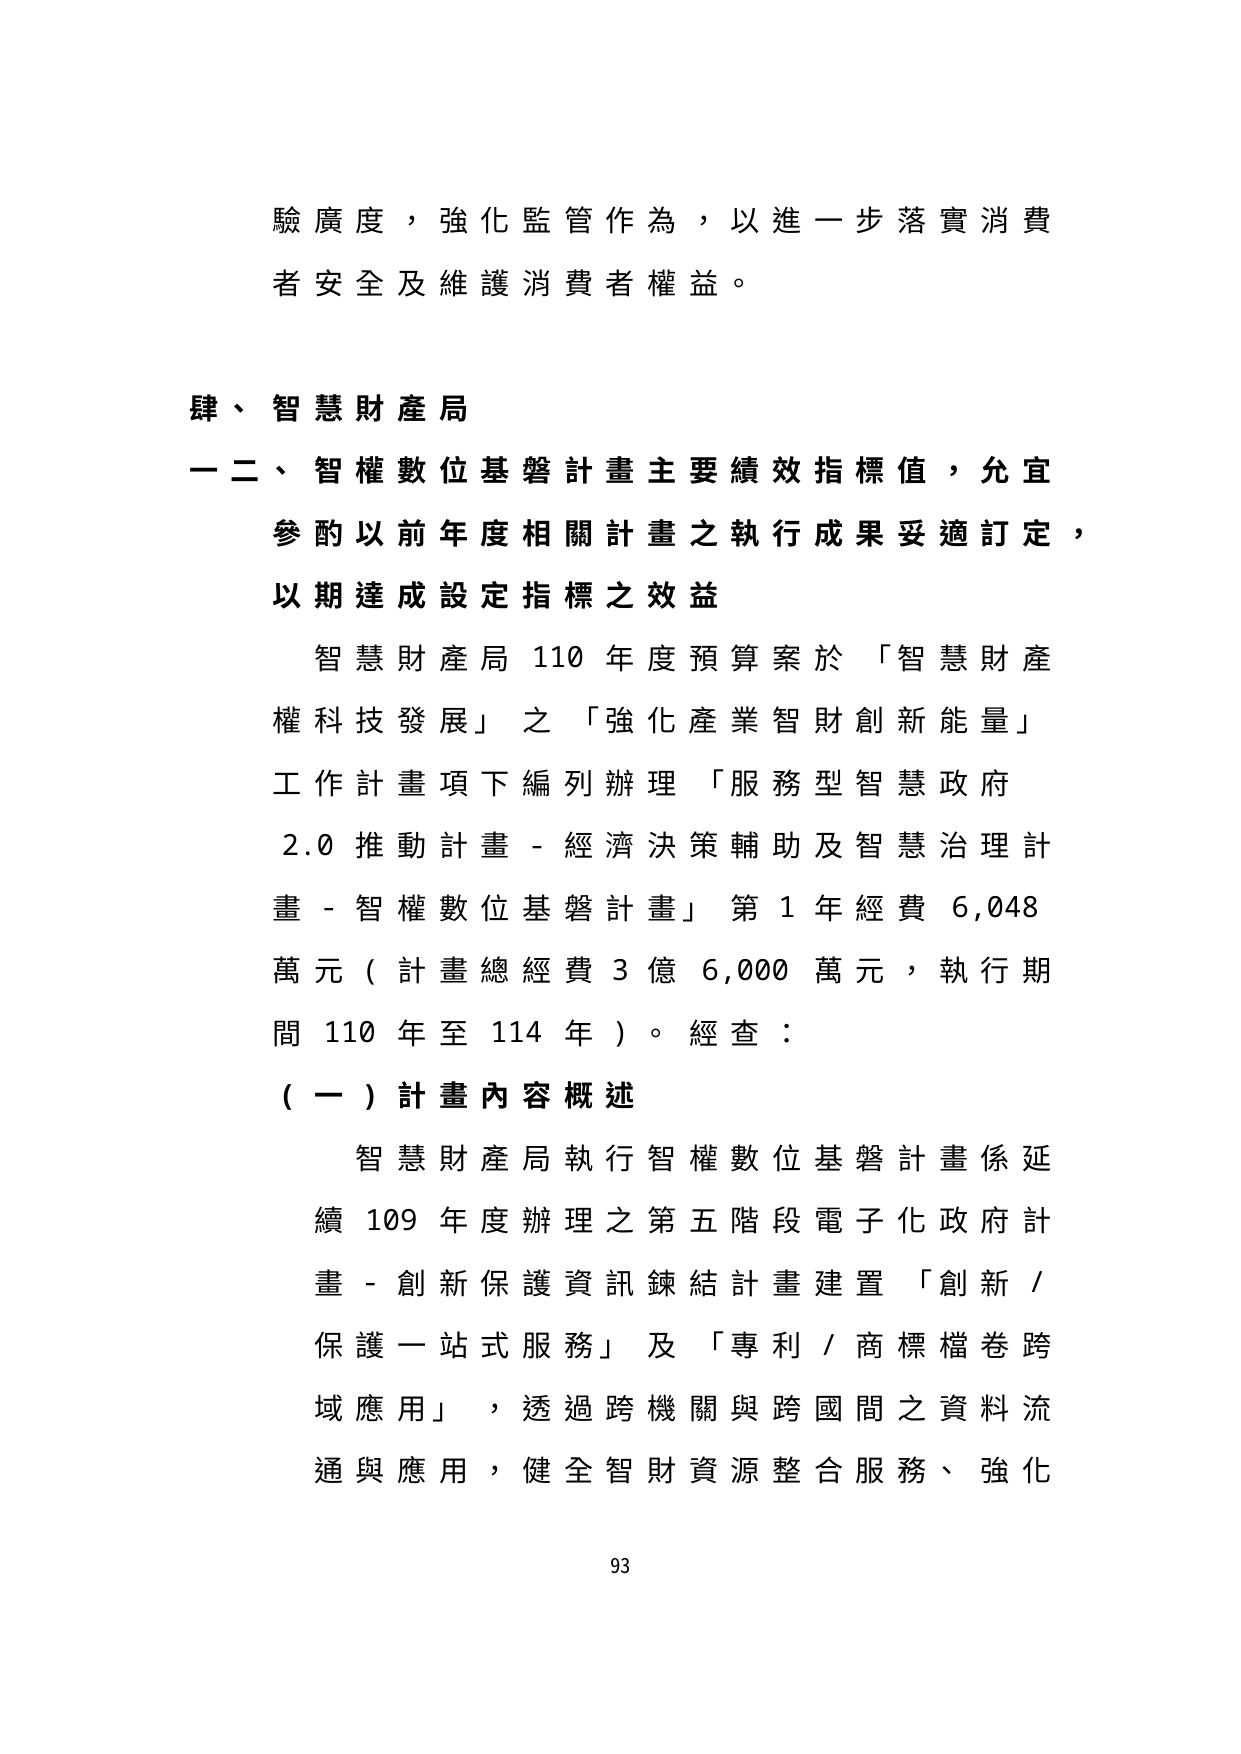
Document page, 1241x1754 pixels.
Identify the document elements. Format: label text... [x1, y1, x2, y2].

text 驗廣度，強化監管作為，以進一步落實消費者安全及維護消費者權益。 [242, 177, 1058, 302]
text (一)計畫內容概述 [242, 1052, 1058, 1115]
text 肆、智慧財產局 [183, 365, 1058, 427]
text 一二、智權數位基磐計畫主要績效指標值，允宜參酌以前年度相關計畫之執行成果妥適訂定，以期達成設定指標之效益 [183, 427, 1058, 615]
text 智慧財產局執行智權數位基磐計畫係延續109年度辦理之第五階段電子化政府計畫-創新保護資訊鍊結計畫建置「創新/保護一站式服務」及「專利/商標檔卷跨域應用」，透過跨機關與跨國間之資料流通與應用，健全智財資源整合服務、強化 [271, 1115, 1058, 1490]
text 智慧財產局110年度預算案於「智慧財產權科技發展」之「強化產業智財創新能量」工作計畫項下編列辦理「服務型智慧政府2.0推動計畫-經濟決策輔助及智慧治理計畫-智權數位基磐計畫」第1年經費6,048萬元(計畫總經費3億6,000萬元，執行期間110年至114年)。經查： [242, 615, 1058, 1052]
